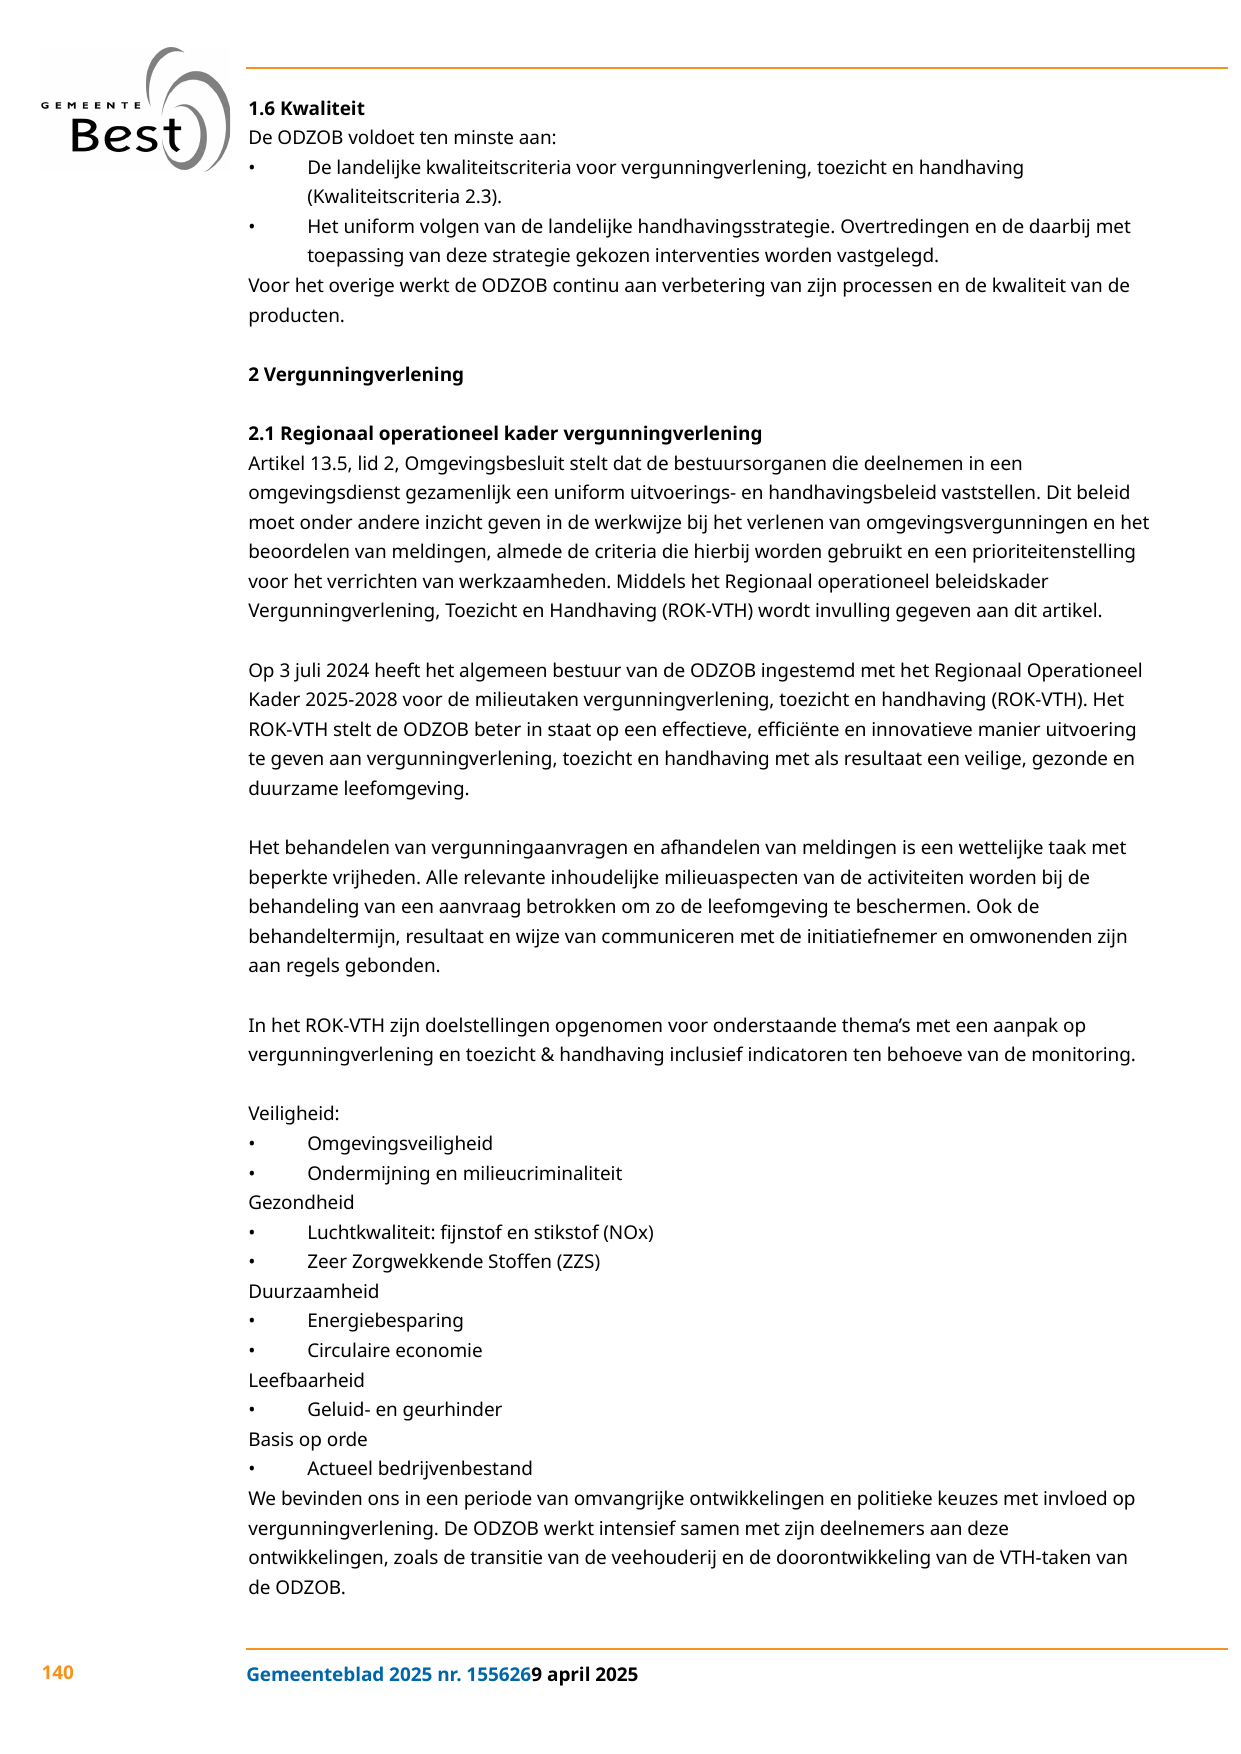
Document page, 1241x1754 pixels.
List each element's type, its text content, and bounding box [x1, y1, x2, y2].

list Geluid- en geurhinder [248, 1396, 1152, 1422]
text Basis op orde [248, 1426, 1152, 1452]
text 2 Vergunningverlening [248, 361, 1152, 387]
list Energiebesparing [248, 1308, 1152, 1333]
text Duurzaamheid [248, 1278, 1152, 1304]
text Gezondheid [248, 1189, 1152, 1215]
list Circulaire economie [248, 1337, 1152, 1363]
text De ODZOB voldoet ten minste aan: [248, 124, 1152, 150]
text 2.1 Regionaal operationeel kader vergunningverlening [248, 420, 1152, 446]
list Zeer Zorgwekkende Stoffen (ZZS) [248, 1248, 1152, 1274]
text In het ROK-VTH zijn doelstellingen opgenomen voor onderstaande thema’s met een aanpak op vergunningverlening en toezicht & handhaving inclusief indicatoren ten behoeve van de monitoring. [248, 1012, 1152, 1067]
picture [41, 47, 231, 172]
list Omgevingsveiligheid [248, 1130, 1152, 1156]
text 1.6 Kwaliteit [248, 95, 1152, 121]
text Artikel 13.5, lid 2, Omgevingsbesluit stelt dat de bestuursorganen die deelnemen in een omgevingsdienst gezamenlijk een uniform uitvoerings- en handhavingsbeleid vaststellen. Dit beleid moet onder andere inzicht geven in de werkwijze bij het verlenen van omgevingsvergunningen en het beoordelen van meldingen, almede de criteria die hierbij worden gebruikt en een prioriteitenstelling voor het verrichten van werkzaamheden. Middels het Regionaal operationeel beleidskader Vergunningverlening, Toezicht en Handhaving (ROK-VTH) wordt invulling gegeven aan dit artikel. [248, 450, 1152, 623]
list Luchtkwaliteit: fijnstof en stikstof (NOx) [248, 1219, 1152, 1245]
text Voor het overige werkt de ODZOB continu aan verbetering van zijn processen en de kwaliteit van de producten. [248, 272, 1152, 328]
list Actueel bedrijvenbestand [248, 1456, 1152, 1481]
text Op 3 juli 2024 heeft het algemeen bestuur van de ODZOB ingestemd met het Regionaal Operationeel Kader 2025-2028 voor de milieutaken vergunningverlening, toezicht en handhaving (ROK-VTH). Het ROK-VTH stelt de ODZOB beter in staat op een effectieve, efficiënte en innovatieve manier uitvoering te geven aan vergunningverlening, toezicht en handhaving met als resultaat een veilige, gezonde en duurzame leefomgeving. [248, 657, 1152, 801]
text Het behandelen van vergunningaanvragen en afhandelen van meldingen is een wettelijke taak met beperkte vrijheden. Alle relevante inhoudelijke milieuaspecten van de activiteiten worden bij de behandeling van een aanvraag betrokken om zo de leefomgeving te beschermen. Ook de behandeltermijn, resultaat en wijze van communiceren met de initiatiefnemer en omwonenden zijn aan regels gebonden. [248, 834, 1152, 978]
text We bevinden ons in een periode van omvangrijke ontwikkelingen en politieke keuzes met invloed op vergunningverlening. De ODZOB werkt intensief samen met zijn deelnemers aan deze ontwikkelingen, zoals de transitie van de veehouderij en de doorontwikkeling van de VTH-taken van de ODZOB. [248, 1485, 1152, 1600]
list De landelijke kwaliteitscriteria voor vergunningverlening, toezicht en handhaving (Kwaliteitscriteria 2.3). [248, 154, 1152, 209]
text Leefbaarheid [248, 1367, 1152, 1393]
list Het uniform volgen van de landelijke handhavingsstrategie. Overtredingen en de daarbij met toepassing van deze strategie gekozen interventies worden vastgelegd. [248, 213, 1152, 268]
text Veiligheid: [248, 1101, 1152, 1126]
list Ondermijning en milieucriminaliteit [248, 1160, 1152, 1186]
